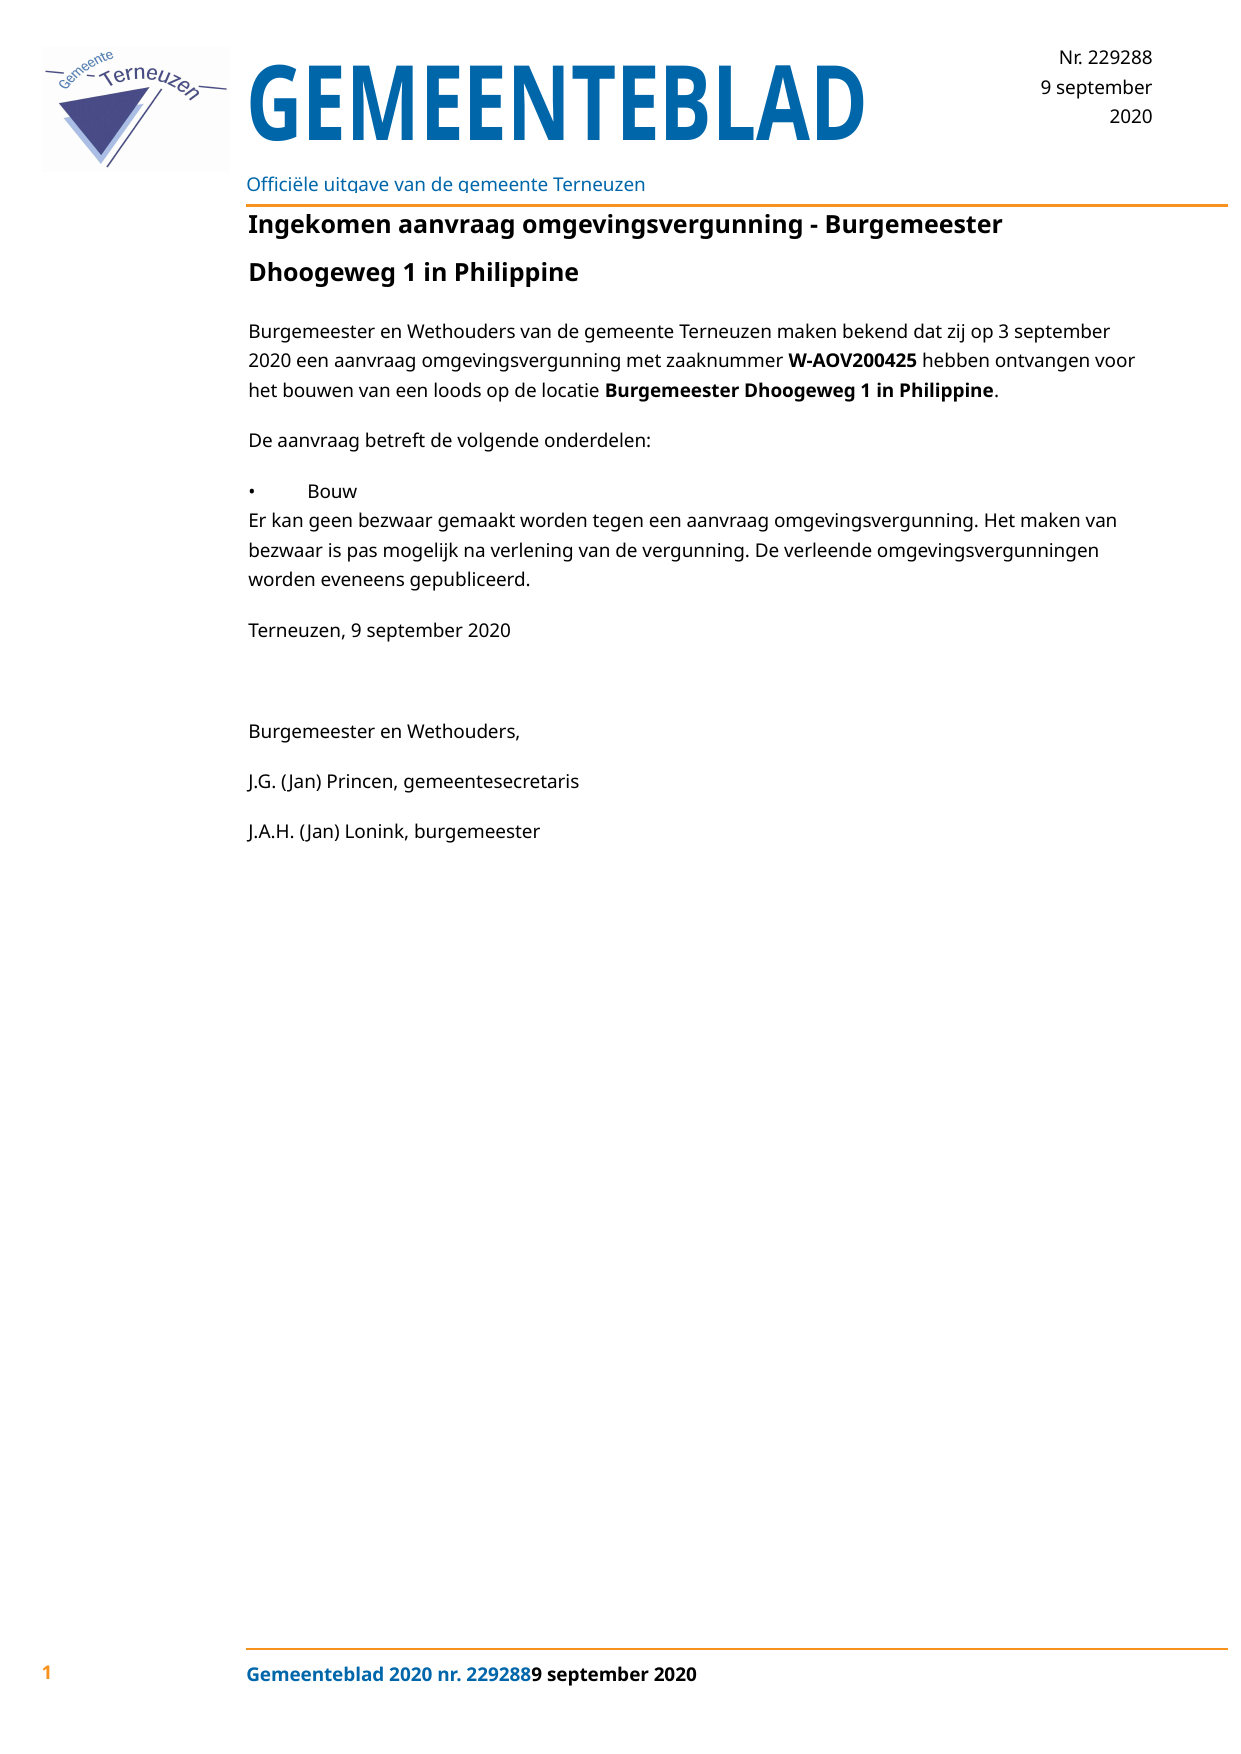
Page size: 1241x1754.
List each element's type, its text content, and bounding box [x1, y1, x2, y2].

text Er kan geen bezwaar gemaakt worden tegen een aanvraag omgevingsvergunning. Het maken van bezwaar is pas mogelijk na verlening van de vergunning. De verleende omgevingsvergunningen worden eveneens gepubliceerd. [248, 507, 1152, 592]
list Bouw [248, 478, 1152, 504]
text Burgemeester en Wethouders, [248, 718, 1152, 744]
text J.G. (Jan) Princen, gemeentesecretaris [248, 768, 1152, 794]
text Terneuzen, 9 september 2020 [248, 617, 1152, 643]
text Burgemeester en Wethouders van de gemeente Terneuzen maken bekend dat zij op 3 september 2020 een aanvraag omgevingsvergunning met zaaknummer W-AOV200425 hebben ontvangen voor het bouwen van een loods op de locatie Burgemeester Dhoogeweg 1 in Philippine. [248, 318, 1152, 403]
picture [41, 47, 231, 172]
text Ingekomen aanvraag omgevingsvergunning - Burgemeester Dhoogeweg 1 in Philippine [248, 207, 1152, 288]
text De aanvraag betreft de volgende onderdelen: [248, 427, 1152, 453]
text J.A.H. (Jan) Lonink, burgemeester [248, 819, 1152, 844]
